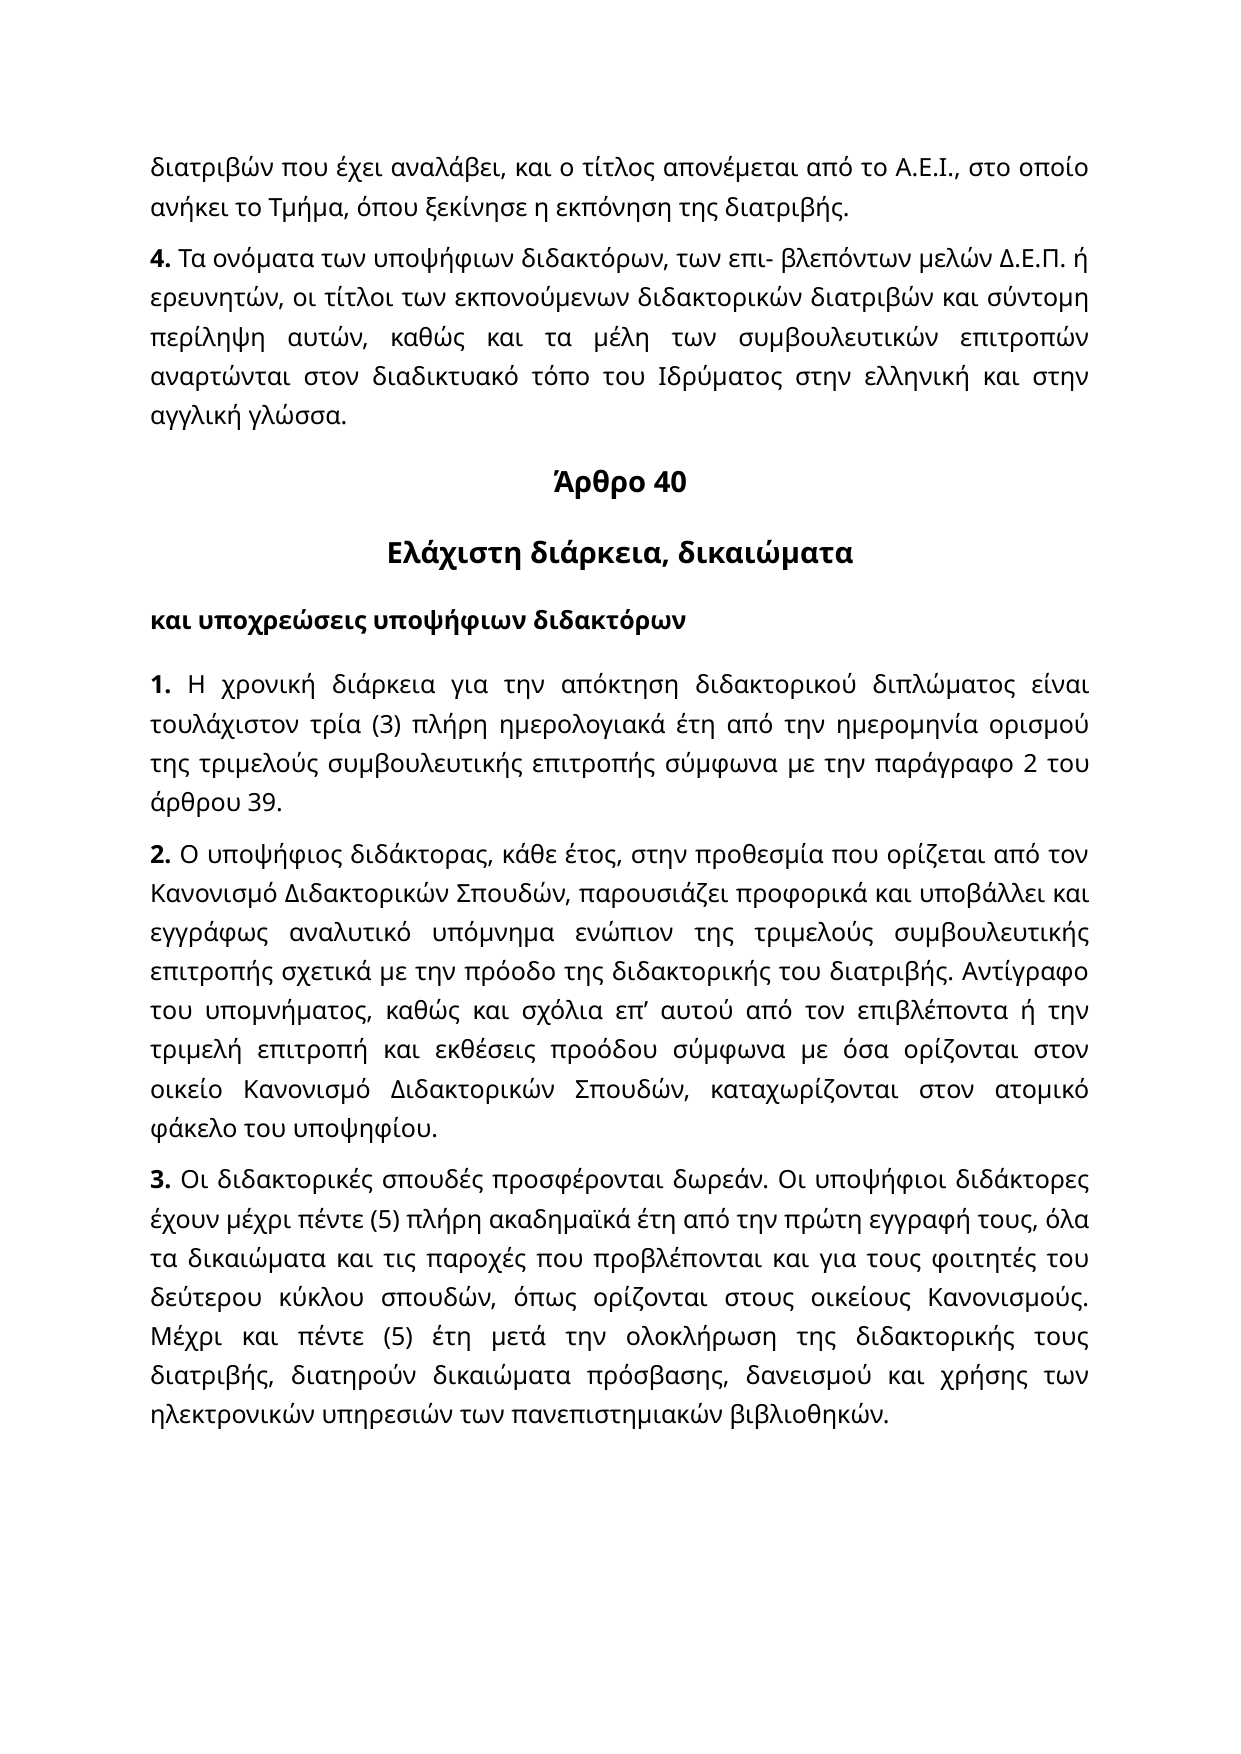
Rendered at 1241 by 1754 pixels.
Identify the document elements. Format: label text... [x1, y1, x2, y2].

text και υποχρεώσεις υποψήφιων διδακτόρων [150, 603, 1090, 637]
text 3. Οι διδακτορικές σπουδές προσφέρονται δωρεάν. Οι υποψήφιοι διδάκτορες έχουν μέχρι πέντε (5) πλήρη ακαδημαϊκά έτη από την πρώτη εγγραφή τους, όλα τα δικαιώματα και τις παροχές που προβλέπονται και για τους φοιτητές του δεύτερου κύκλου σπουδών, όπως ορίζονται στους οικείους Κανονισμούς. Μέχρι και πέντε (5) έτη μετά την ολοκλήρωση της διδακτορικής τους διατριβής, διατηρούν δικαιώματα πρόσβασης, δανεισμού και χρήσης των ηλεκτρονικών υπηρεσιών των πανεπιστημιακών βιβλιοθηκών. [150, 1162, 1090, 1431]
text 1. Η χρονική διάρκεια για την απόκτηση διδακτορικού διπλώματος είναι τουλάχιστον τρία (3) πλήρη ημερολογιακά έτη από την ημερομηνία ορισμού της τριμελούς συμβουλευτικής επιτροπής σύμφωνα με την παράγραφο 2 του άρθρου 39. [150, 667, 1090, 819]
text διατριβών που έχει αναλάβει, και ο τίτλος απονέμεται από το Α.Ε.Ι., στο οποίο ανήκει το Τμήμα, όπου ξεκίνησε η εκπόνηση της διατριβής. [150, 150, 1090, 223]
subtitle Ελάχιστη διάρκεια, δικαιώματα [150, 532, 1090, 572]
text 2. Ο υποψήφιος διδάκτορας, κάθε έτος, στην προθεσμία που ορίζεται από τον Κανονισμό Διδακτορικών Σπουδών, παρουσιάζει προφορικά και υποβάλλει και εγγράφως αναλυτικό υπόμνημα ενώπιον της τριμελούς συμβουλευτικής επιτροπής σχετικά με την πρόοδο της διδακτορικής του διατριβής. Αντίγραφο του υπομνήματος, καθώς και σχόλια επ’ αυτού από τον επιβλέποντα ή την τριμελή επιτροπή και εκθέσεις προόδου σύμφωνα με όσα ορίζονται στον οικείο Κανονισμό Διδακτορικών Σπουδών, καταχωρίζονται στον ατομικό φάκελο του υποψηφίου. [150, 836, 1090, 1144]
subtitle Άρθρο 40 [150, 462, 1090, 501]
text 4. Τα ονόματα των υποψήφιων διδακτόρων, των επι- βλεπόντων μελών Δ.Ε.Π. ή ερευνητών, οι τίτλοι των εκπονούμενων διδακτορικών διατριβών και σύντομη περίληψη αυτών, καθώς και τα μέλη των συμβουλευτικών επιτροπών αναρτώνται στον διαδικτυακό τόπο του Ιδρύματος στην ελληνική και στην αγγλική γλώσσα. [150, 241, 1090, 432]
